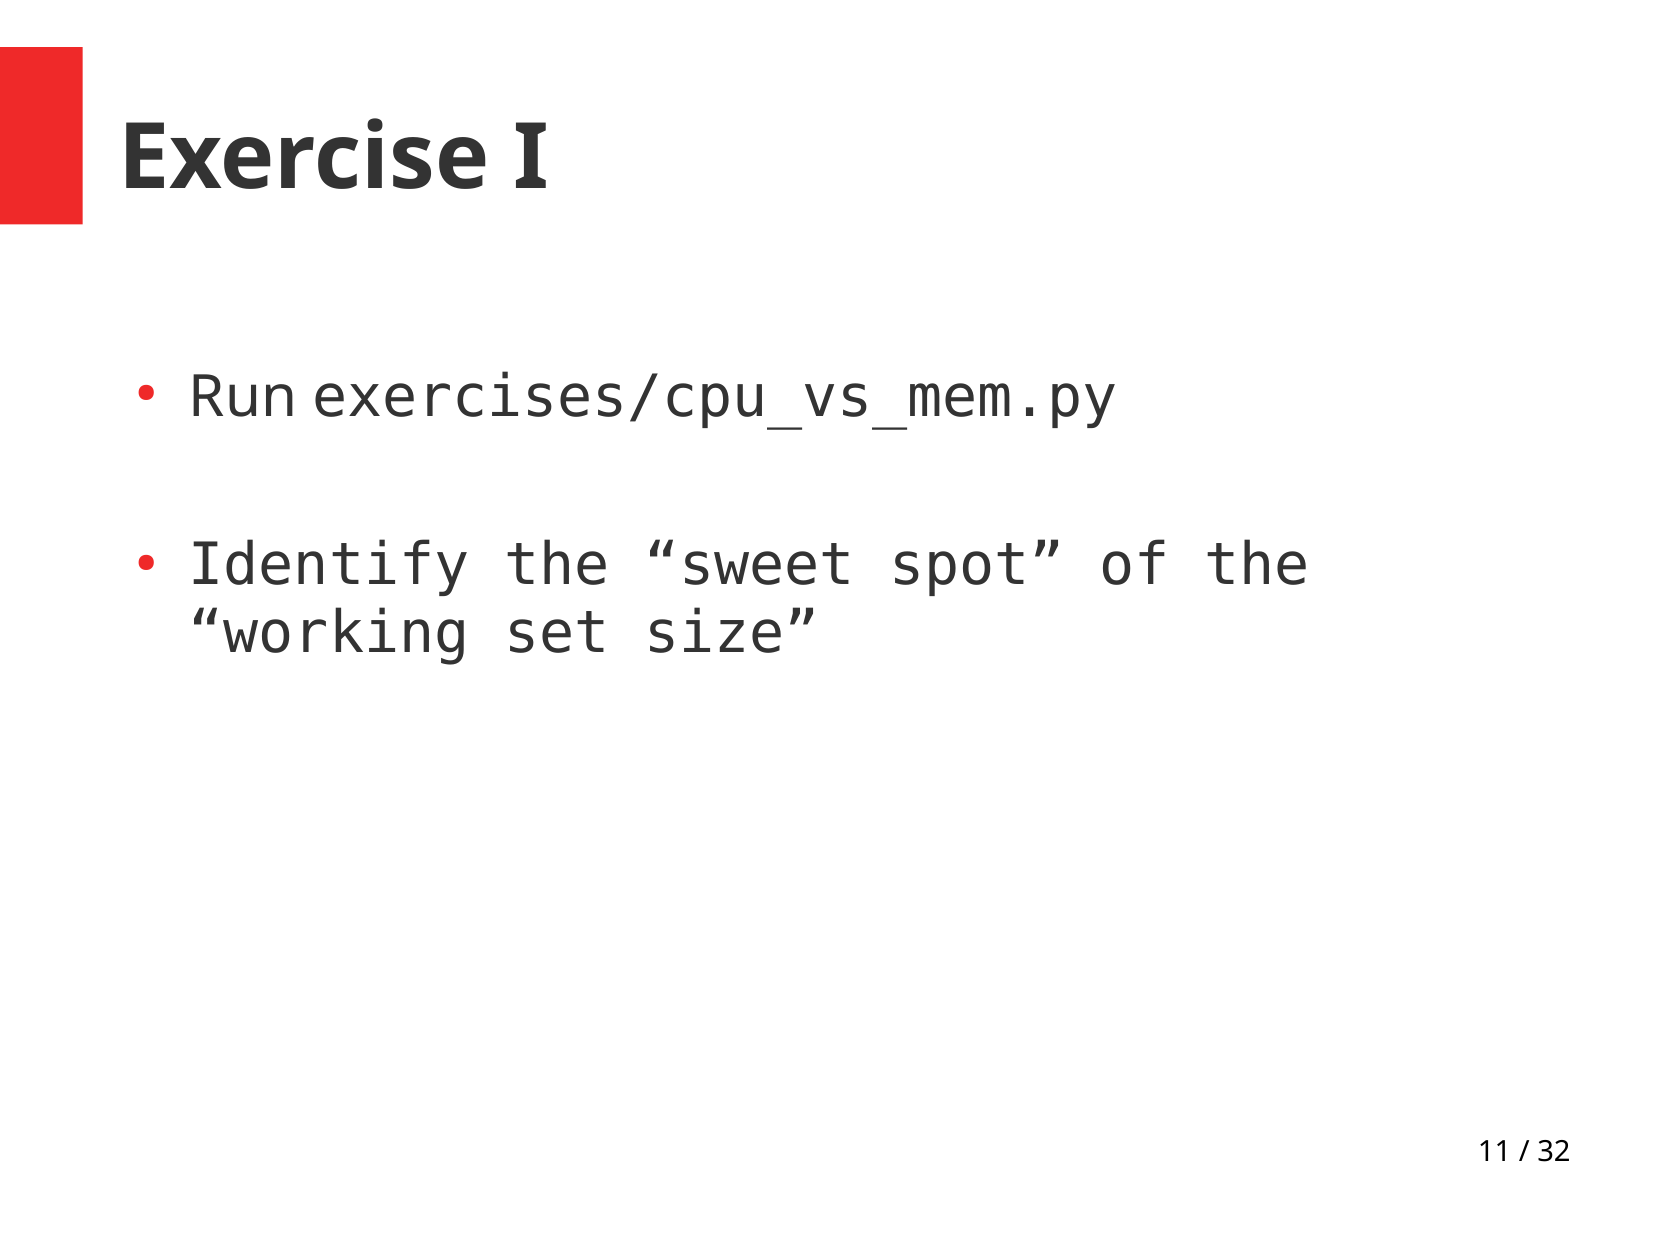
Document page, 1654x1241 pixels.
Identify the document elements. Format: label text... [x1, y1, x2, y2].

list Run exercises/cpu_vs_mem.py Identify the “sweet spot” of the “working set size” [118, 354, 1536, 1074]
title Exercise I [118, 49, 1571, 257]
